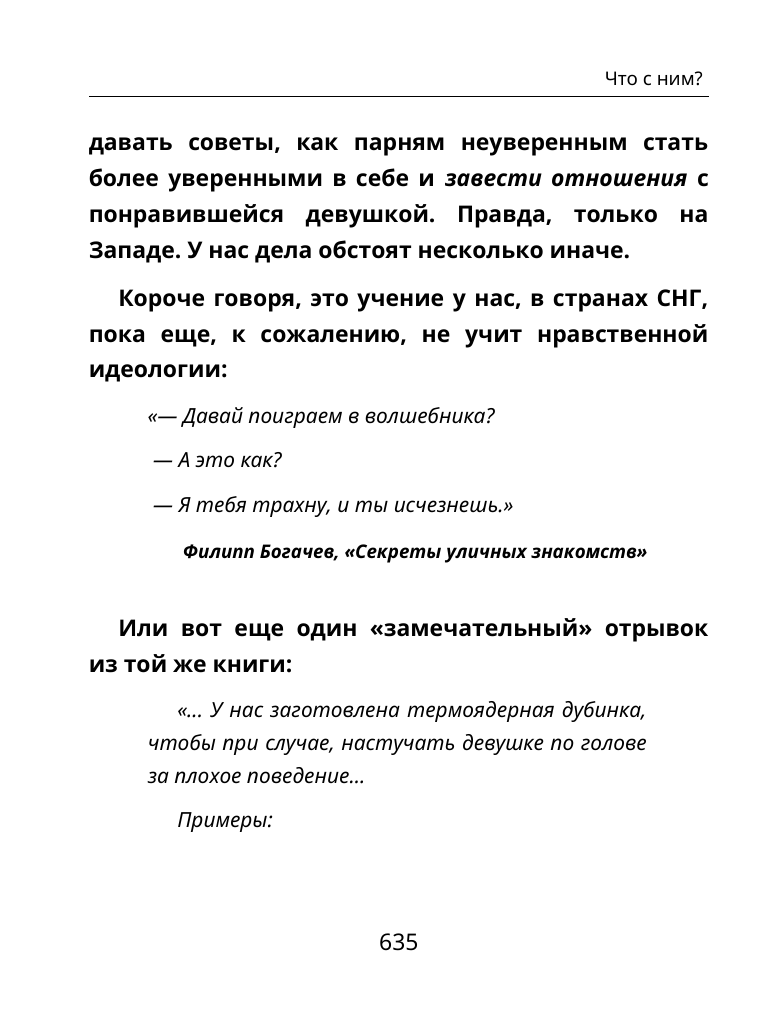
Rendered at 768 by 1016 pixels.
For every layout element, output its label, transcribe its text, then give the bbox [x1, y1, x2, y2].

text «... У нас заготовлена термоядерная дубинка, чтобы при случае, настучать девушке по голове за плохое поведение... [148, 696, 649, 789]
text давать советы, как парням неуверенным стать более уверенными в себе и завести отношения с понравившейся девушкой. Правда, только на Западе. У нас дела обстоят несколько иначе. [88, 126, 709, 265]
list — А это как? [147, 446, 650, 474]
text Примеры: [148, 805, 649, 834]
text «— Давай поиграем в волшебника? [147, 401, 650, 429]
text Филипп Богачев, «Секреты уличных знакомств» [148, 534, 649, 564]
text Короче говоря, это учение у нас, в странах СНГ, пока еще, к сожалению, не учит нравственной идеологии: [88, 282, 709, 385]
list — Я тебя трахну, и ты исчезнешь.» [147, 490, 650, 518]
text Или вот еще один «замечательный» отрывок из той же книги: [88, 612, 709, 679]
